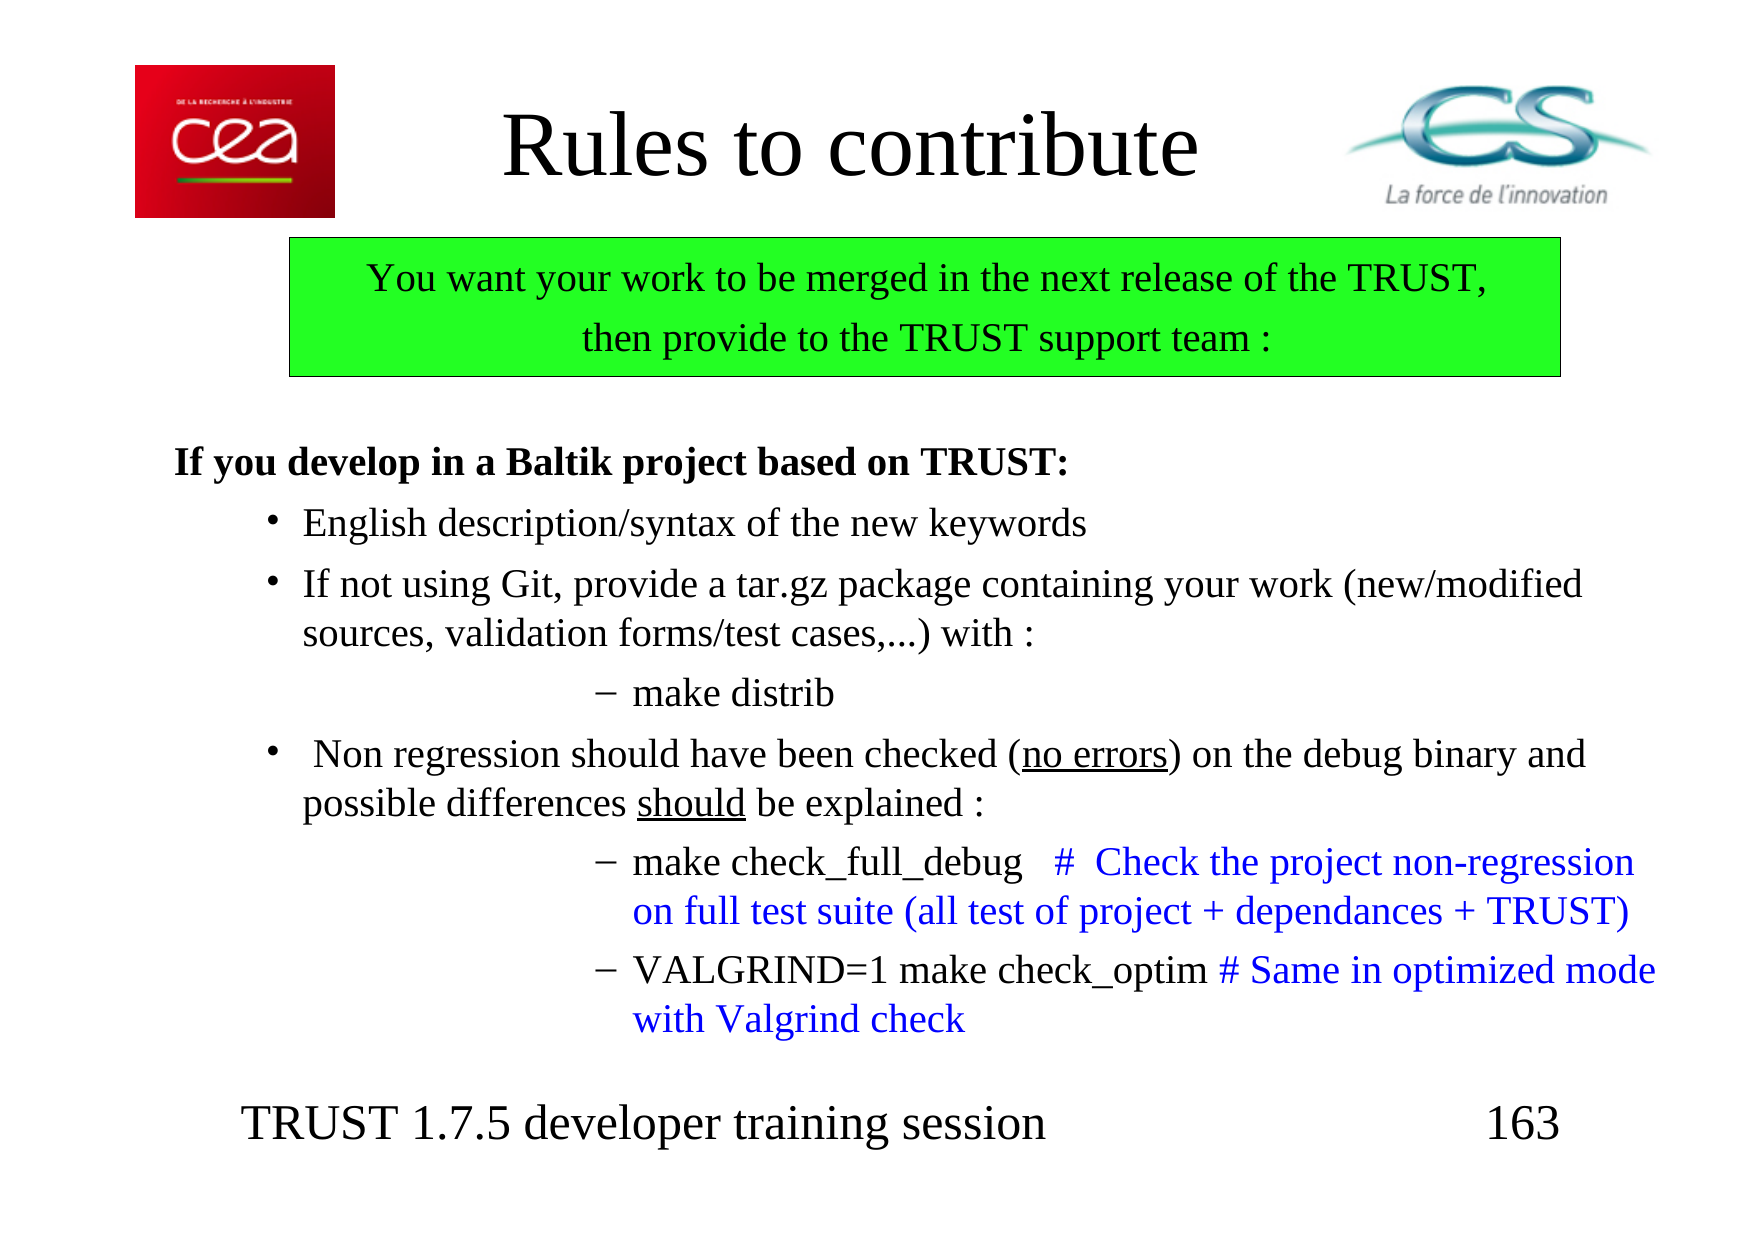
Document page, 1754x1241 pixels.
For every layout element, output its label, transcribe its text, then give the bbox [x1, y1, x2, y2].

title Rules to contribute [164, 52, 1515, 225]
list You want your work to be merged in the next release of the TRUST, then provide to the TRUST support team : If you develop in a Baltik project based on TRUST: English description/syntax of the new keywords If not using Git, provide a tar.gz package containing your work (new/modified sources, validation forms/test cases,...) with : make distrib Non regression should have been checked (no errors) on the debug binary and possible differences should be explained : make check_full_debug # Check the project non-regression on full test suite (all test of project + dependances + TRUST) VALGRIND=1 make check_optim # Same in optimized mode with Valgrind check [103, 243, 1687, 1097]
picture [135, 65, 164, 218]
picture [1515, 73, 1662, 218]
text_box [289, 237, 1561, 243]
